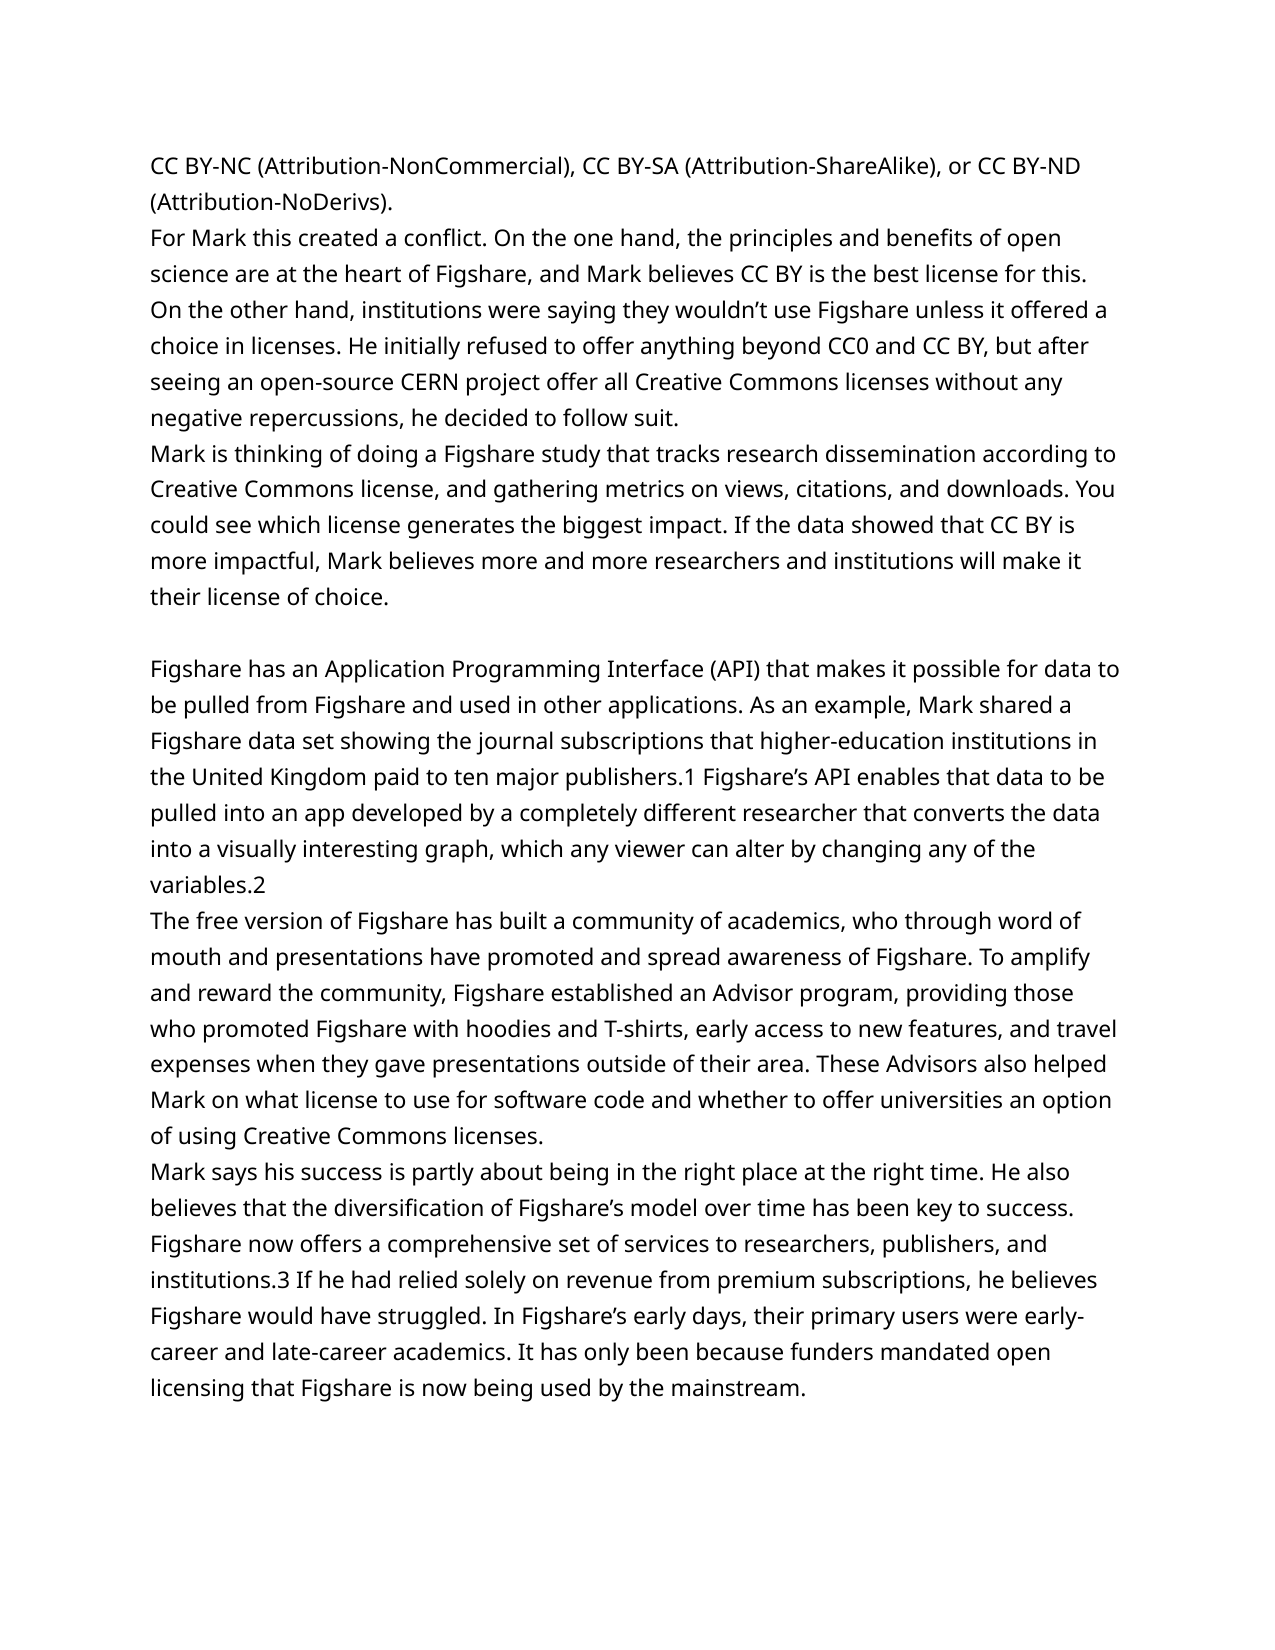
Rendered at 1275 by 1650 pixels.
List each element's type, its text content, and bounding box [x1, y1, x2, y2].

text For Mark this created a conflict. On the one hand, the principles and benefits of open science are at the heart of Figshare, and Mark believes CC BY is the best license for this. On the other hand, institutions were saying they wouldn’t use Figshare unless it offered a choice in licenses. He initially refused to offer anything beyond CC0 and CC BY, but after seeing an open-source CERN project offer all Creative Commons licenses without any negative repercussions, he decided to follow suit. [150, 222, 1125, 433]
text Figshare has an Application Programming Interface (API) that makes it possible for data to be pulled from Figshare and used in other applications. As an example, Mark shared a Figshare data set showing the journal subscriptions that higher-education institutions in the United Kingdom paid to ten major publishers.1 Figshare’s API enables that data to be pulled into an app developed by a completely different researcher that converts the data into a visually interesting graph, which any viewer can alter by changing any of the variables.2 [150, 653, 1125, 900]
text The free version of Figshare has built a community of academics, who through word of mouth and presentations have promoted and spread awareness of Figshare. To amplify and reward the community, Figshare established an Advisor program, providing those who promoted Figshare with hoodies and T-shirts, early access to new features, and travel expenses when they gave presentations outside of their area. These Advisors also helped Mark on what license to use for software code and whether to offer universities an option of using Creative Commons licenses. [150, 905, 1125, 1152]
text CC BY-NC (Attribution-NonCommercial), CC BY-SA (Attribution-ShareAlike), or CC BY-ND (Attribution-NoDerivs). [150, 150, 1125, 217]
text Mark says his success is partly about being in the right place at the right time. He also believes that the diversification of Figshare’s model over time has been key to success. Figshare now offers a comprehensive set of services to researchers, publishers, and institutions.3 If he had relied solely on revenue from premium subscriptions, he believes Figshare would have struggled. In Figshare’s early days, their primary users were early-career and late-career academics. It has only been because funders mandated open licensing that Figshare is now being used by the mainstream. [150, 1156, 1125, 1403]
text Mark is thinking of doing a Figshare study that tracks research dissemination according to Creative Commons license, and gathering metrics on views, citations, and downloads. You could see which license generates the biggest impact. If the data showed that CC BY is more impactful, Mark believes more and more researchers and institutions will make it their license of choice. [150, 437, 1125, 612]
